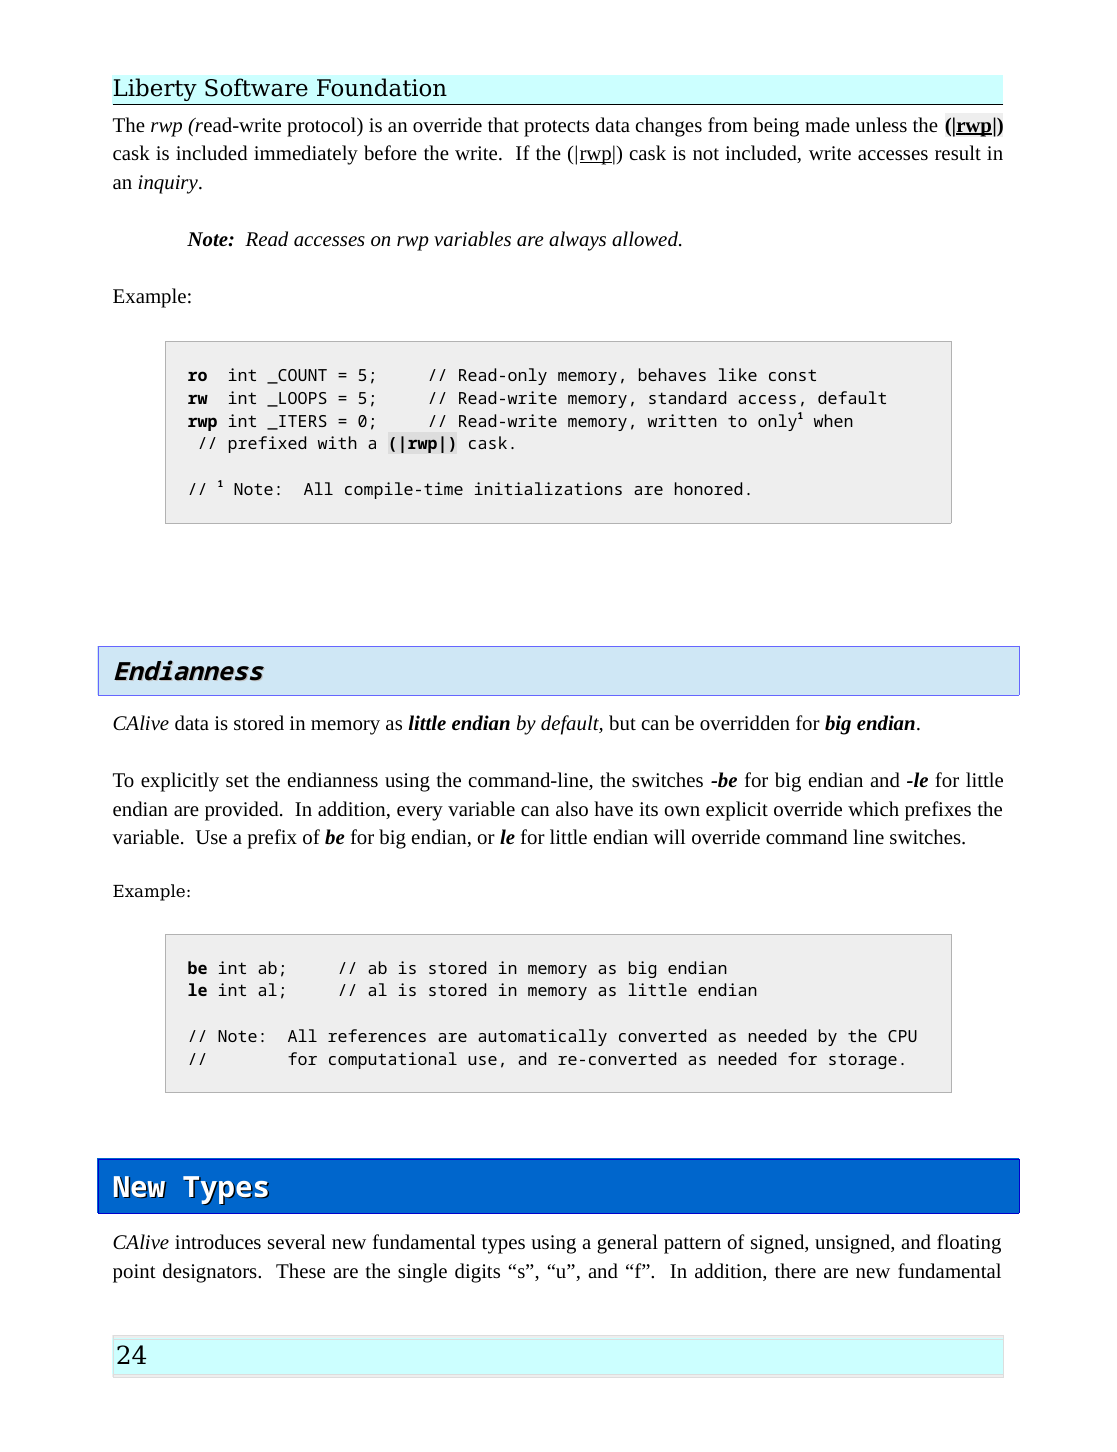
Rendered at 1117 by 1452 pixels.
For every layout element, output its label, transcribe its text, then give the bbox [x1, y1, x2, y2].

text To explicitly set the endianness using the command-line, the switches -be for big endian and -le for little endian are provided. In addition, every variable can also have its own explicit override which prefixes the variable. Use a prefix of be for big endian, or le for little endian will override command line switches. [112, 768, 1003, 849]
text ro int _COUNT = 5; // Read-only memory, behaves like const rw int _LOOPS = 5; // Read-write memory, standard access, default rwp int _ITERS = 0; // Read-write memory, written to only1 when // prefixed with a (|rwp|) cask. // 1 Note: All compile-time initializations are honored. [166, 342, 951, 523]
text Example: [112, 284, 1003, 308]
text Example: [112, 882, 1003, 902]
text be int ab; // ab is stored in memory as big endian le int al; // al is stored in memory as little endian // Note: All references are automatically converted as needed by the CPU // for computational use, and re-converted as needed for storage. [166, 935, 951, 1092]
text The rwp (read-write protocol) is an override that protects data changes from being made unless the (|rwp|) cask is included immediately before the write. If the (|rwp|) cask is not included, write accesses result in an inquiry. [112, 112, 1003, 194]
text CAlive data is stored in memory as little endian by default, but can be overridden for big endian. [112, 711, 1003, 735]
text Note: Read accesses on rwp variables are always allowed. [187, 227, 938, 251]
subtitle Endianness [99, 647, 1019, 695]
text CAlive introduces several new fundamental types using a general pattern of signed, unsigned, and floating point designators. These are the single digits “s”, “u”, and “f”. In addition, there are new fundamental [112, 1230, 1003, 1283]
subtitle New Types [99, 1160, 1019, 1213]
